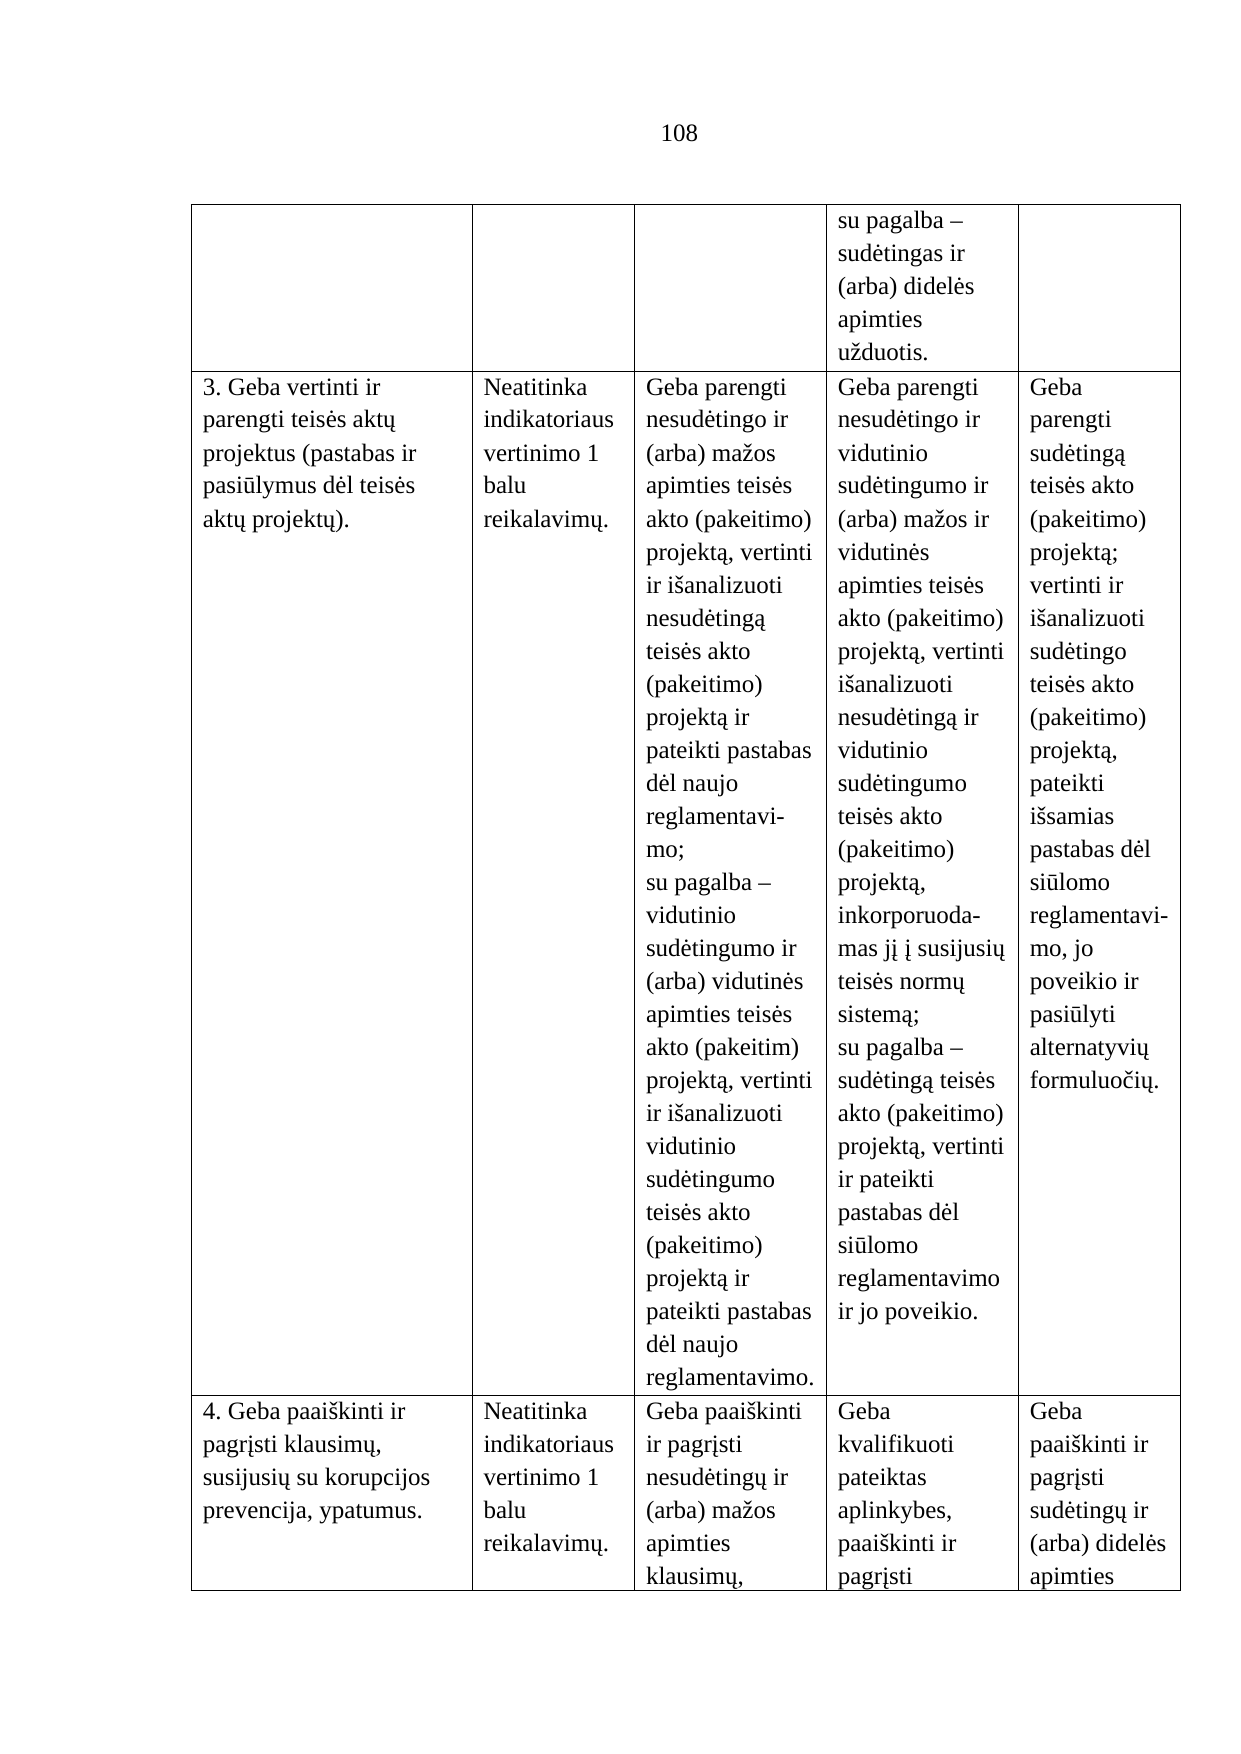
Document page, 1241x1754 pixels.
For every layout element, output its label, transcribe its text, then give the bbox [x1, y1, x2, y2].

table_cell Neatitinka indikatoriaus vertinimo 1 balu reikalavimų. [473, 1396, 634, 1590]
table_cell Geba parengti nesudėtingo ir vidutinio sudėtingumo ir (arba) mažos ir vidutinės apimties teisės akto (pakeitimo) projektą, vertinti išanalizuoti nesudėtingą ir vidutinio sudėtingumo teisės akto (pakeitimo) projektą, inkorporuoda-mas jį į susijusių teisės normų sistemą; su pagalba – sudėtingą teisės akto (pakeitimo) projektą, vertinti ir pateikti pastabas dėl siūlomo reglamentavimo ir jo poveikio. [827, 372, 1018, 1395]
table_cell Geba parengti nesudėtingo ir (arba) mažos apimties teisės akto (pakeitimo) projektą, vertinti ir išanalizuoti nesudėtingą teisės akto (pakeitimo) projektą ir pateikti pastabas dėl naujo reglamentavi-mo; su pagalba – vidutinio sudėtingumo ir (arba) vidutinės apimties teisės akto (pakeitim) projektą, vertinti ir išanalizuoti vidutinio sudėtingumo teisės akto (pakeitimo) projektą ir pateikti pastabas dėl naujo reglamentavimo. [635, 372, 826, 1395]
table_cell [635, 205, 826, 371]
table_cell Geba paaiškinti ir pagrįsti sudėtingų ir (arba) didelės apimties [1019, 1396, 1180, 1590]
table_cell 3. Geba vertinti ir parengti teisės aktų projektus (pastabas ir pasiūlymus dėl teisės aktų projektų). [192, 372, 472, 1395]
table_cell [473, 205, 634, 371]
table_cell Geba parengti sudėtingą teisės akto (pakeitimo) projektą; vertinti ir išanalizuoti sudėtingo teisės akto (pakeitimo) projektą, pateikti išsamias pastabas dėl siūlomo reglamentavi-mo, jo poveikio ir pasiūlyti alternatyvių formuluočių. [1019, 372, 1180, 1395]
table_cell [192, 205, 472, 371]
table_cell Geba paaiškinti ir pagrįsti nesudėtingų ir (arba) mažos apimties klausimų, [635, 1396, 826, 1590]
table_cell su pagalba –sudėtingas ir (arba) didelės apimties užduotis. [827, 205, 1018, 371]
table_cell Geba kvalifikuoti pateiktas aplinkybes, paaiškinti ir pagrįsti [827, 1396, 1018, 1590]
table_cell Neatitinka indikatoriaus vertinimo 1 balu reikalavimų. [473, 372, 634, 1395]
table_cell [1019, 205, 1180, 371]
table_cell 4. Geba paaiškinti ir pagrįsti klausimų, susijusių su korupcijos prevencija, ypatumus. [192, 1396, 472, 1590]
